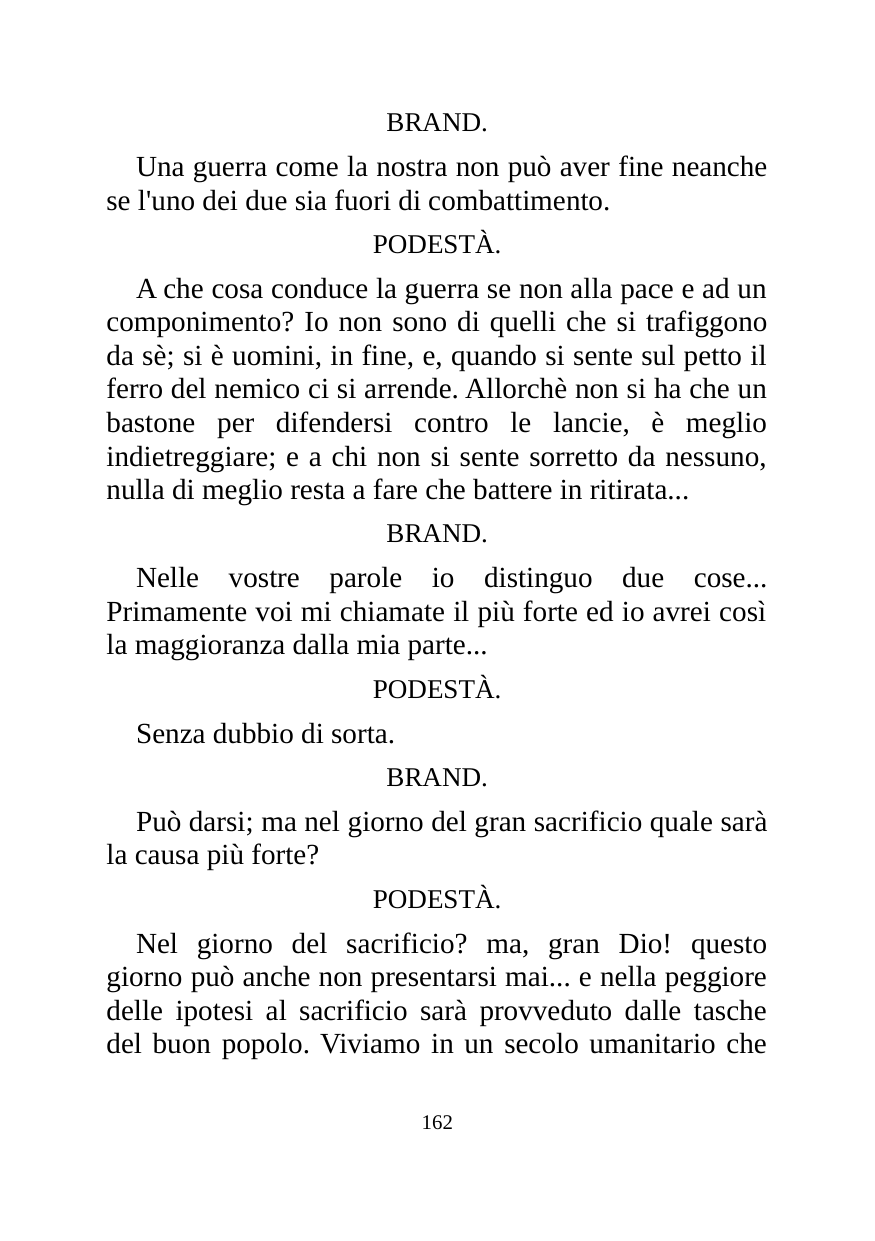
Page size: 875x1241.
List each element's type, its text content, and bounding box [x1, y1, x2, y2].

text PODESTÀ. [106, 228, 768, 259]
text Una guerra come la nostra non può aver fine neanche se l'uno dei due sia fuori di combattimento. [106, 149, 768, 216]
text BRAND. [106, 517, 768, 549]
text PODESTÀ. [106, 673, 768, 704]
text PODESTÀ. [106, 883, 768, 914]
text A che cosa conduce la guerra se non alla pace e ad un componimento? Io non sono di quelli che si trafiggono da sè; si è uomini, in fine, e, quando si sente sul petto il ferro del nemico ci si arrende. Allorchè non si ha che un bastone per difendersi contro le lancie, è meglio indietreggiare; e a chi non si sente sorretto da nessuno, nulla di meglio resta a fare che battere in ritirata... [106, 271, 768, 506]
text Nel giorno del sacrificio? ma, gran Dio! questo giorno può anche non presentarsi mai... e nella peggiore delle ipotesi al sacrificio sarà provveduto dalle tasche del buon popolo. Viviamo in un secolo umanitario che [106, 926, 768, 1060]
text Nelle vostre parole io distinguo due cose... Primamente voi mi chiamate il più forte ed io avrei così la maggioranza dalla mia parte... [106, 560, 768, 661]
text Può darsi; ma nel giorno del gran sacrificio quale sarà la causa più forte? [106, 804, 768, 871]
text BRAND. [106, 761, 768, 792]
text Senza dubbio di sorta. [106, 716, 768, 749]
text BRAND. [106, 106, 768, 137]
